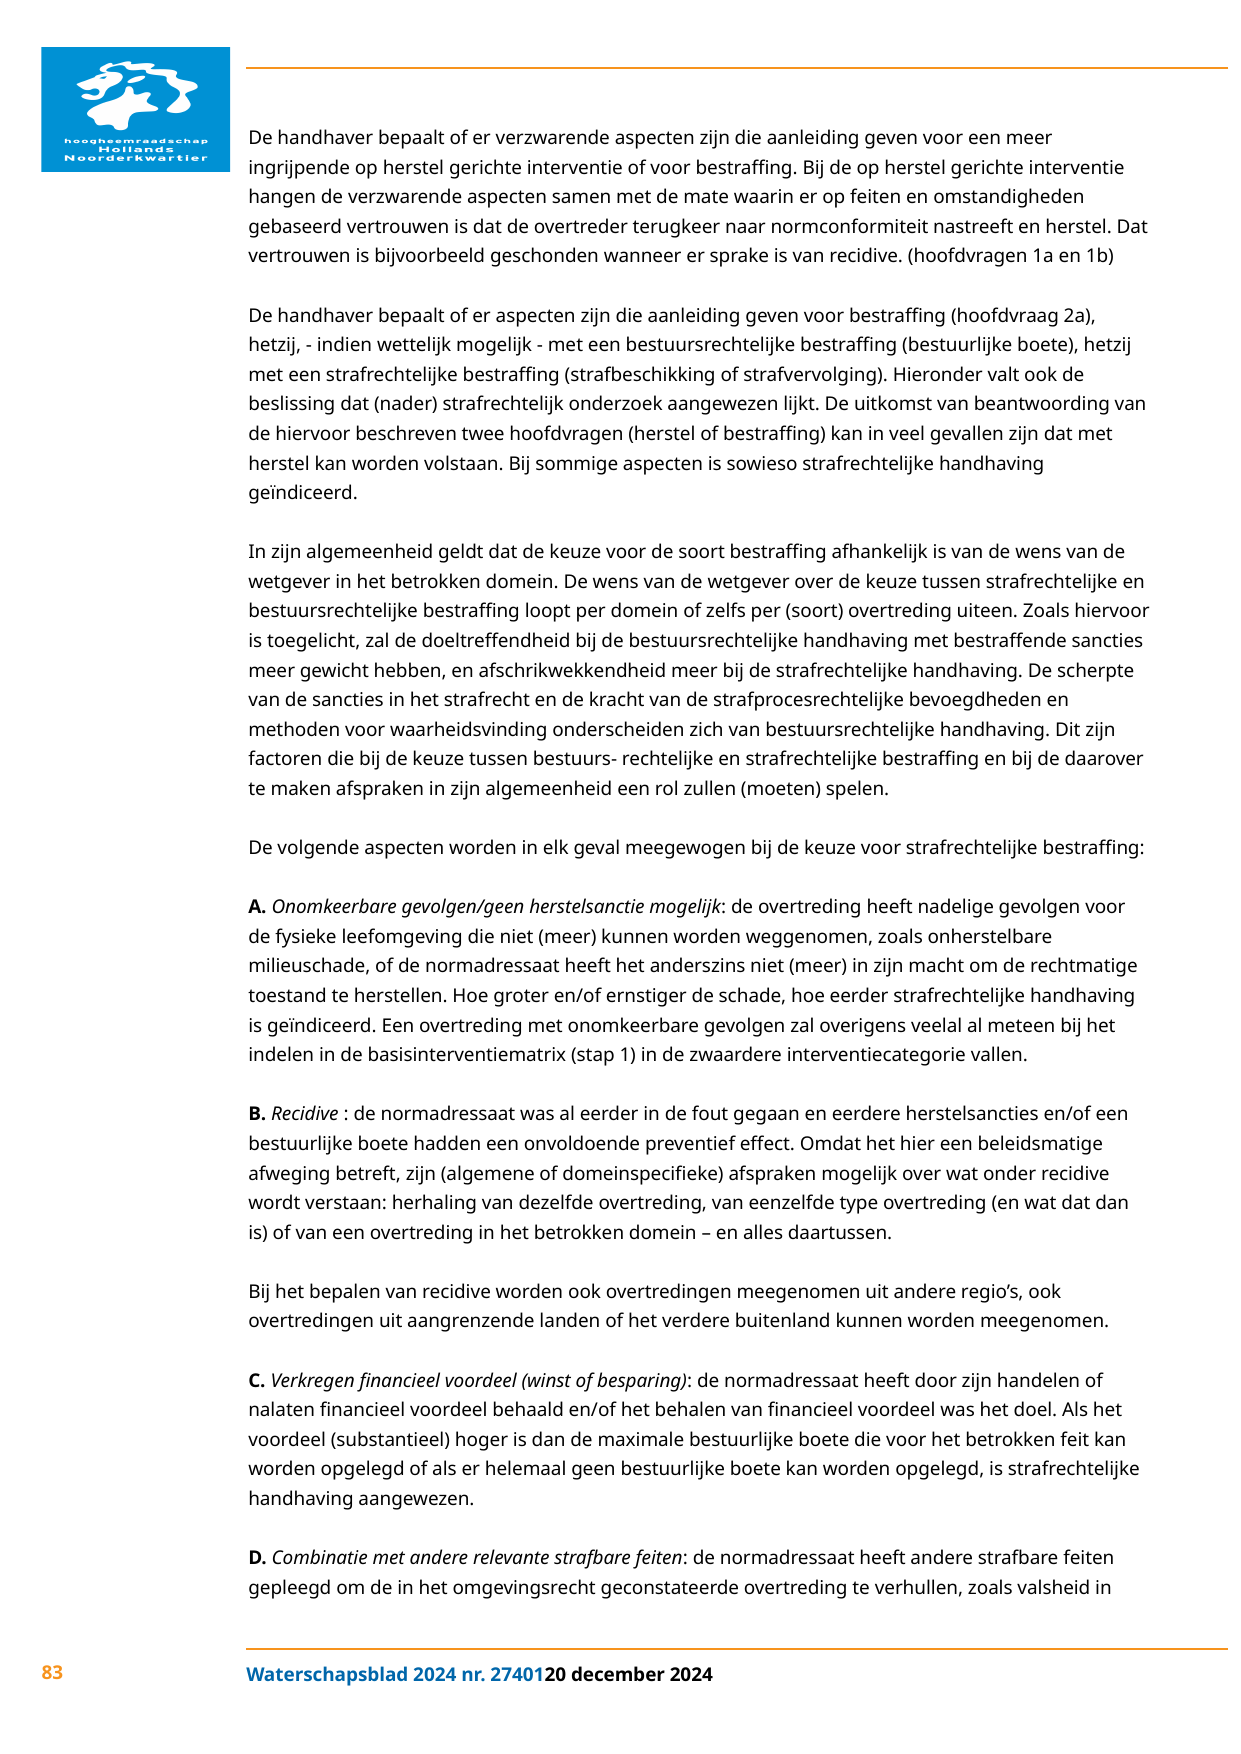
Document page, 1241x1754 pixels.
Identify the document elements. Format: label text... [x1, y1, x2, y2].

picture [88, 87, 157, 130]
picture [118, 62, 197, 112]
text De volgende aspecten worden in elk geval meegewogen bij de keuze voor strafrechtelijke bestraffing: [248, 834, 1152, 860]
picture [129, 76, 144, 82]
text A. Onomkeerbare gevolgen/geen herstelsanctie mogelijk: de overtreding heeft nadelige gevolgen voor de fysieke leefomgeving die niet (meer) kunnen worden weggenomen, zoals onherstelbare milieuschade, of de normadressaat heeft het anderszins niet (meer) in zijn macht om de rechtmatige toestand te herstellen. Hoe groter en/of ernstiger de schade, hoe eerder strafrechtelijke handhaving is geïndiceerd. Een overtreding met onomkeerbare gevolgen zal overigens veelal al meteen bij het indelen in de basisinterventiematrix (stap 1) in de zwaardere interventiecategorie vallen. [248, 893, 1152, 1067]
text Bij het bepalen van recidive worden ook overtredingen meegenomen uit andere regio’s, ook overtredingen uit aangrenzende landen of het verdere buitenland kunnen worden meegenomen. [248, 1278, 1152, 1333]
text De handhaver bepaalt of er verzwarende aspecten zijn die aanleiding geven voor een meer ingrijpende op herstel gerichte interventie of voor bestraffing. Bij de op herstel gerichte interventie hangen de verzwarende aspecten samen met de mate waarin er op feiten en omstandigheden gebaseerd vertrouwen is dat de overtreder terugkeer naar normconformiteit nastreeft en herstel. Dat vertrouwen is bijvoorbeeld geschonden wanneer er sprake is van recidive. (hoofdvragen 1a en 1b) [248, 124, 1152, 268]
text B. Recidive : de normadressaat was al eerder in de fout gegaan en eerdere herstelsancties en/of een bestuurlijke boete hadden een onvoldoende preventief effect. Omdat het hier een beleidsmatige afweging betreft, zijn (algemene of domeinspecifieke) afspraken mogelijk over wat onder recidive wordt verstaan: herhaling van dezelfde overtreding, van eenzelfde type overtreding (en wat dat dan is) of van een overtreding in het betrokken domein – en alles daartussen. [248, 1101, 1152, 1245]
picture [78, 64, 122, 99]
text C. Verkregen financieel voordeel (winst of besparing): de normadressaat heeft door zijn handelen of nalaten financieel voordeel behaald en/of het behalen van financieel voordeel was het doel. Als het voordeel (substantieel) hoger is dan de maximale bestuurlijke boete die voor het betrokken feit kan worden opgelegd of als er helemaal geen bestuurlijke boete kan worden opgelegd, is strafrechtelijke handhaving aangewezen. [248, 1367, 1152, 1511]
text In zijn algemeenheid geldt dat de keuze voor de soort bestraffing afhankelijk is van de wens van de wetgever in het betrokken domein. De wens van de wetgever over de keuze tussen strafrechtelijke en bestuursrechtelijke bestraffing loopt per domein of zelfs per (soort) overtreding uiteen. Zoals hiervoor is toegelicht, zal de doeltreffendheid bij de bestuursrechtelijke handhaving met bestraffende sancties meer gewicht hebben, en afschrikwekkendheid meer bij de strafrechtelijke handhaving. De scherpte van de sancties in het strafrecht en de kracht van de strafprocesrechtelijke bevoegdheden en methoden voor waarheidsvinding onderscheiden zich van bestuursrechtelijke handhaving. Dit zijn factoren die bij de keuze tussen bestuurs- rechtelijke en strafrechtelijke bestraffing en bij de daarover te maken afspraken in zijn algemeenheid een rol zullen (moeten) spelen. [248, 538, 1152, 801]
text De handhaver bepaalt of er aspecten zijn die aanleiding geven voor bestraffing (hoofdvraag 2a), hetzij, - indien wettelijk mogelijk - met een bestuursrechtelijke bestraffing (bestuurlijke boete), hetzij met een strafrechtelijke bestraffing (strafbeschikking of strafvervolging). Hieronder valt ook de beslissing dat (nader) strafrechtelijk onderzoek aangewezen lijkt. De uitkomst van beantwoording van de hiervoor beschreven twee hoofdvragen (herstel of bestraffing) kan in veel gevallen zijn dat met herstel kan worden volstaan. Bij sommige aspecten is sowieso strafrechtelijke handhaving geïndiceerd. [248, 302, 1152, 505]
text D. Combinatie met andere relevante strafbare feiten: de normadressaat heeft andere strafbare feiten gepleegd om de in het omgevingsrecht geconstateerde overtreding te verhullen, zoals valsheid in [248, 1544, 1152, 1600]
